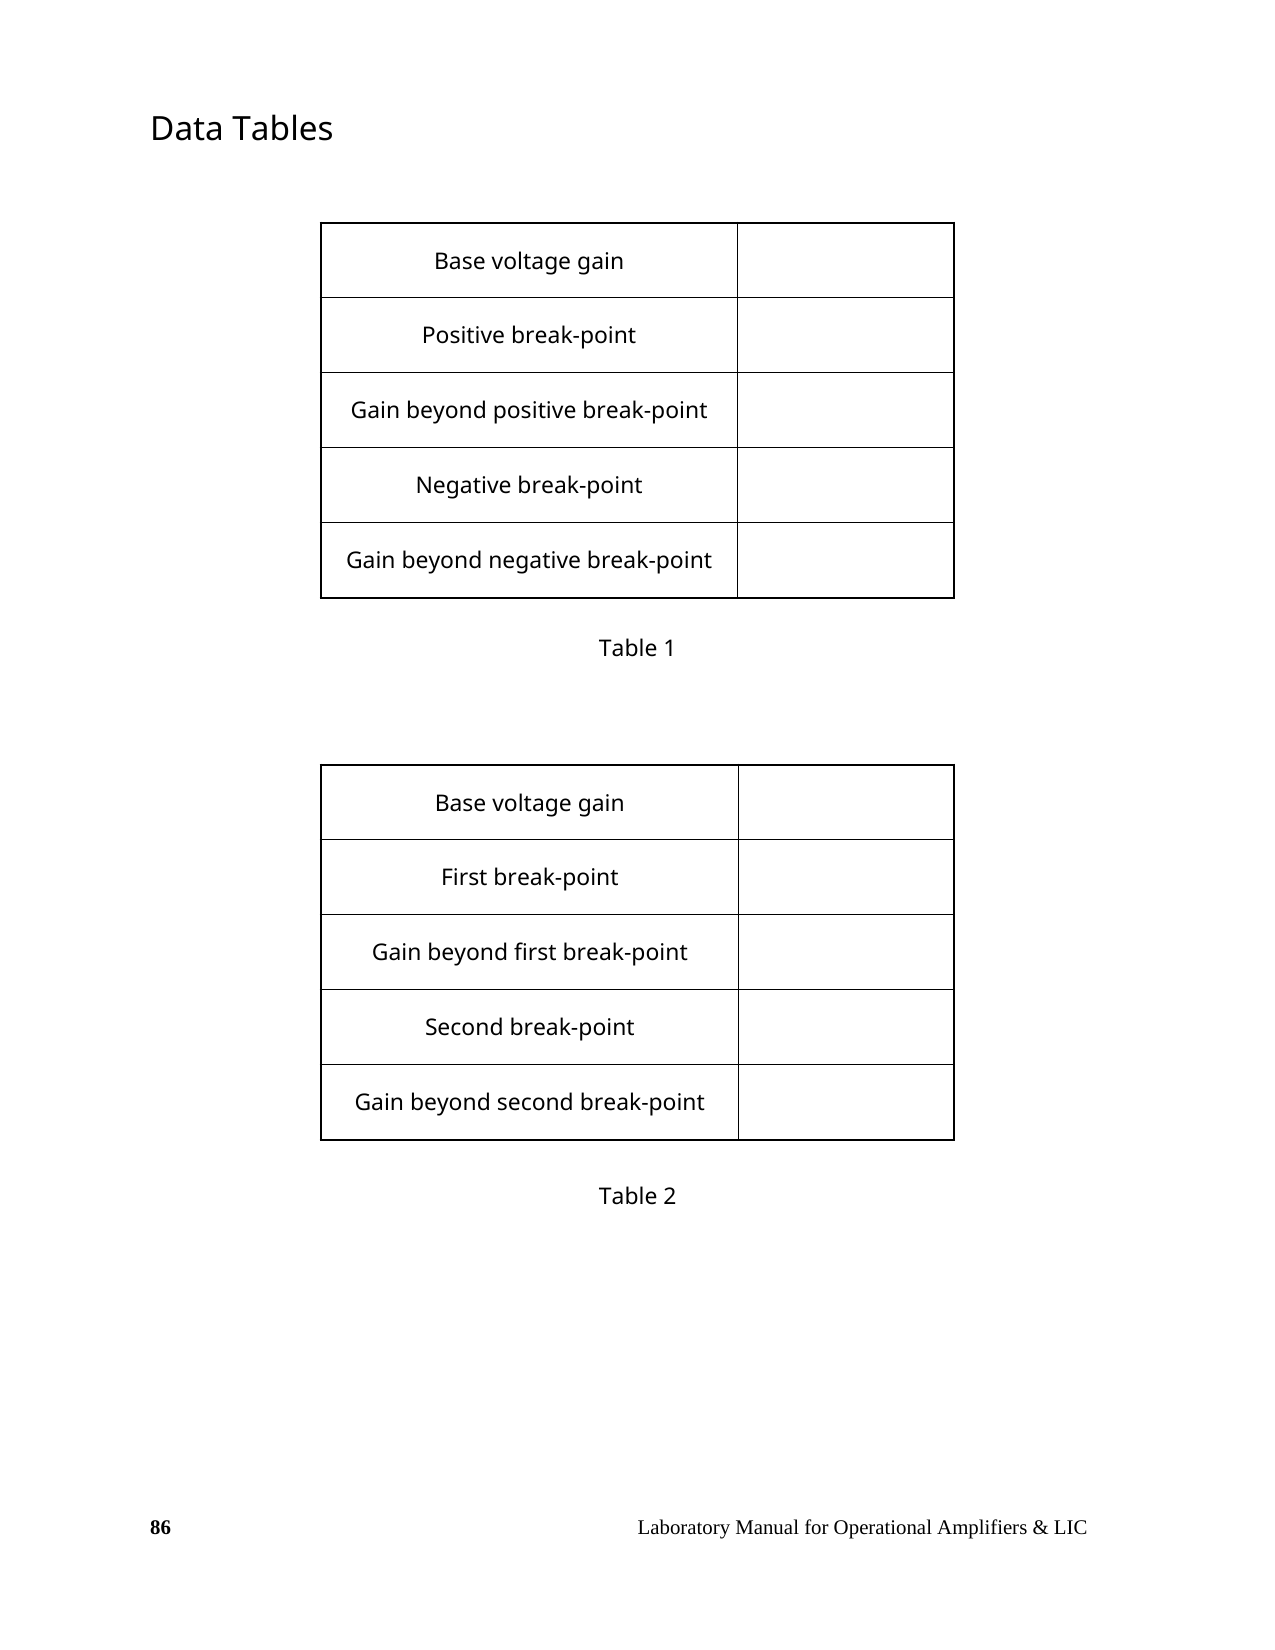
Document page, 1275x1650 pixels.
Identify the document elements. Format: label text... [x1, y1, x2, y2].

table_cell [738, 523, 953, 597]
text Data Tables [150, 105, 1125, 150]
table_cell [739, 990, 953, 1063]
table_header [738, 224, 953, 297]
table_cell Second break-point [322, 990, 738, 1063]
table_cell [738, 298, 953, 372]
table_cell First break-point [322, 840, 738, 913]
table_header [739, 766, 953, 838]
subtitle Table 1 [150, 632, 1125, 663]
table_cell [739, 915, 953, 988]
table_cell [738, 448, 953, 522]
table_header Base voltage gain [322, 766, 738, 838]
table_cell Gain beyond negative break-point [322, 523, 737, 597]
subtitle Table 2 [150, 1180, 1125, 1211]
table_cell Positive break-point [322, 298, 737, 372]
table_cell Negative break-point [322, 448, 737, 522]
table_cell [739, 840, 953, 913]
table_cell [739, 1065, 953, 1138]
table_cell Gain beyond positive break-point [322, 373, 737, 447]
table_cell Gain beyond first break-point [322, 915, 738, 988]
table_header Base voltage gain [322, 224, 737, 297]
table_cell Gain beyond second break-point [322, 1065, 738, 1138]
table_cell [738, 373, 953, 447]
